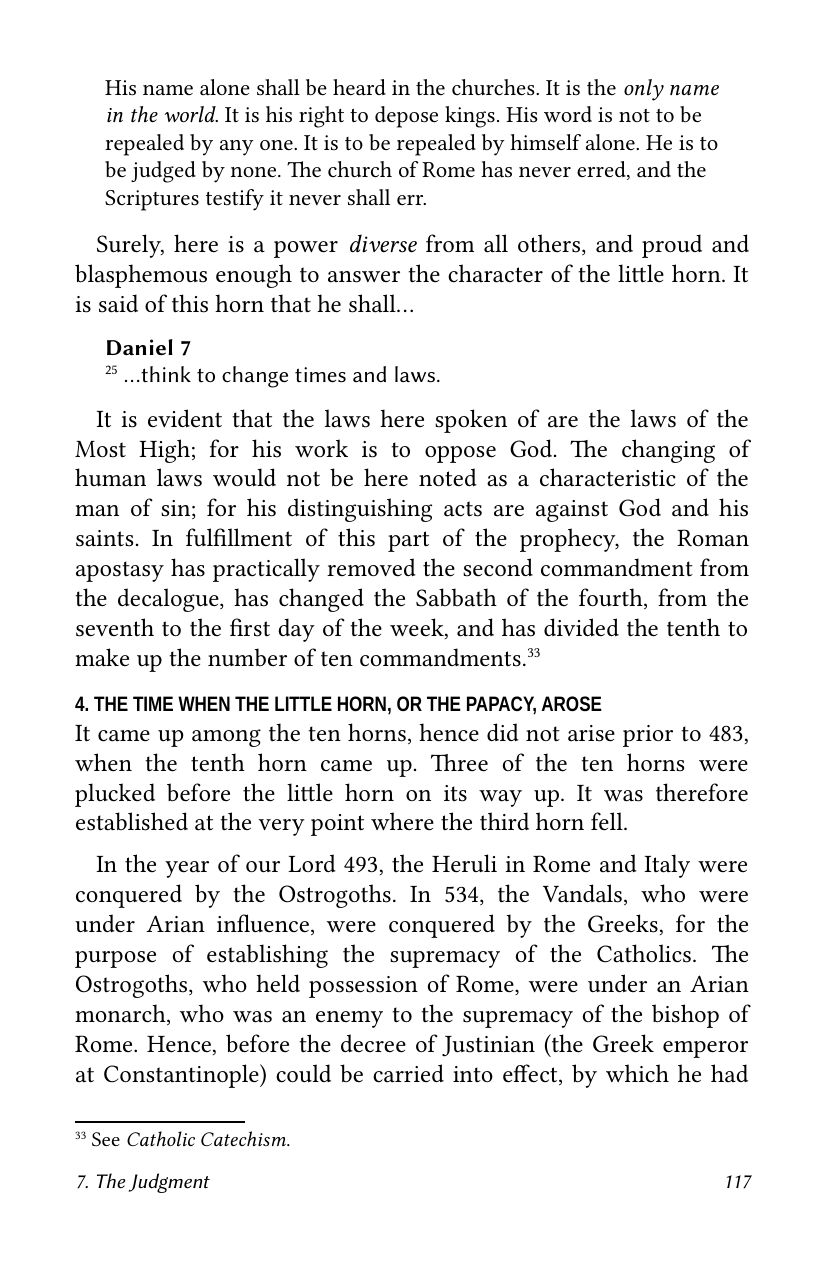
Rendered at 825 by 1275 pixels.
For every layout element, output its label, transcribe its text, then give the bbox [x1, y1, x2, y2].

text It came up among the ten horns, hence did not arise prior to 483, when the tenth horn came up. Three of the ten horns were plucked before the little horn on its way up. It was therefore established at the very point where the third horn fell. [75, 719, 750, 837]
text It is evident that the laws here spoken of are the laws of the Most High; for his work is to oppose God. The changing of human laws would not be here noted as a characteristic of the man of sin; for his distinguishing acts are against God and his saints. In fulfillment of this part of the prophecy, the Roman apostasy has practically removed the second commandment from the decalogue, has changed the Sabbath of the fourth, from the seventh to the first day of the week, and has divided the tenth to make up the number of ten commandments. [75, 405, 750, 672]
text Surely, here is a power diverse from all others, and proud and blasphemous enough to answer the character of the little horn. It is said of this horn that he shall… [75, 230, 750, 318]
text Daniel 7 [105, 335, 750, 361]
text His name alone shall be heard in the churches. It is the only name in the world. It is his right to depose kings. His word is not to be repealed by any one. It is to be repealed by himself alone. He is to be judged by none. The church of Rome has never erred, and the Scriptures testify it never shall err. [105, 75, 720, 211]
text In the year of our Lord 493, the Heruli in Rome and Italy were conquered by the Ostrogoths. In 534, the Vandals, who were under Arian influence, were conquered by the Greeks, for the purpose of establishing the supremacy of the Catholics. The Ostrogoths, who held possession of Rome, were under an Arian monarch, who was an enemy to the supremacy of the bishop of Rome. Hence, before the decree of Justinian (the Greek emperor at Constantinople) could be carried into effect, by which he had [75, 850, 750, 1088]
text See Catholic Catechism. [75, 1128, 750, 1152]
text 25 ...think to change times and laws. [105, 362, 720, 388]
subtitle 4. The Time When the Little Horn, or the Papacy, Arose [75, 692, 750, 716]
